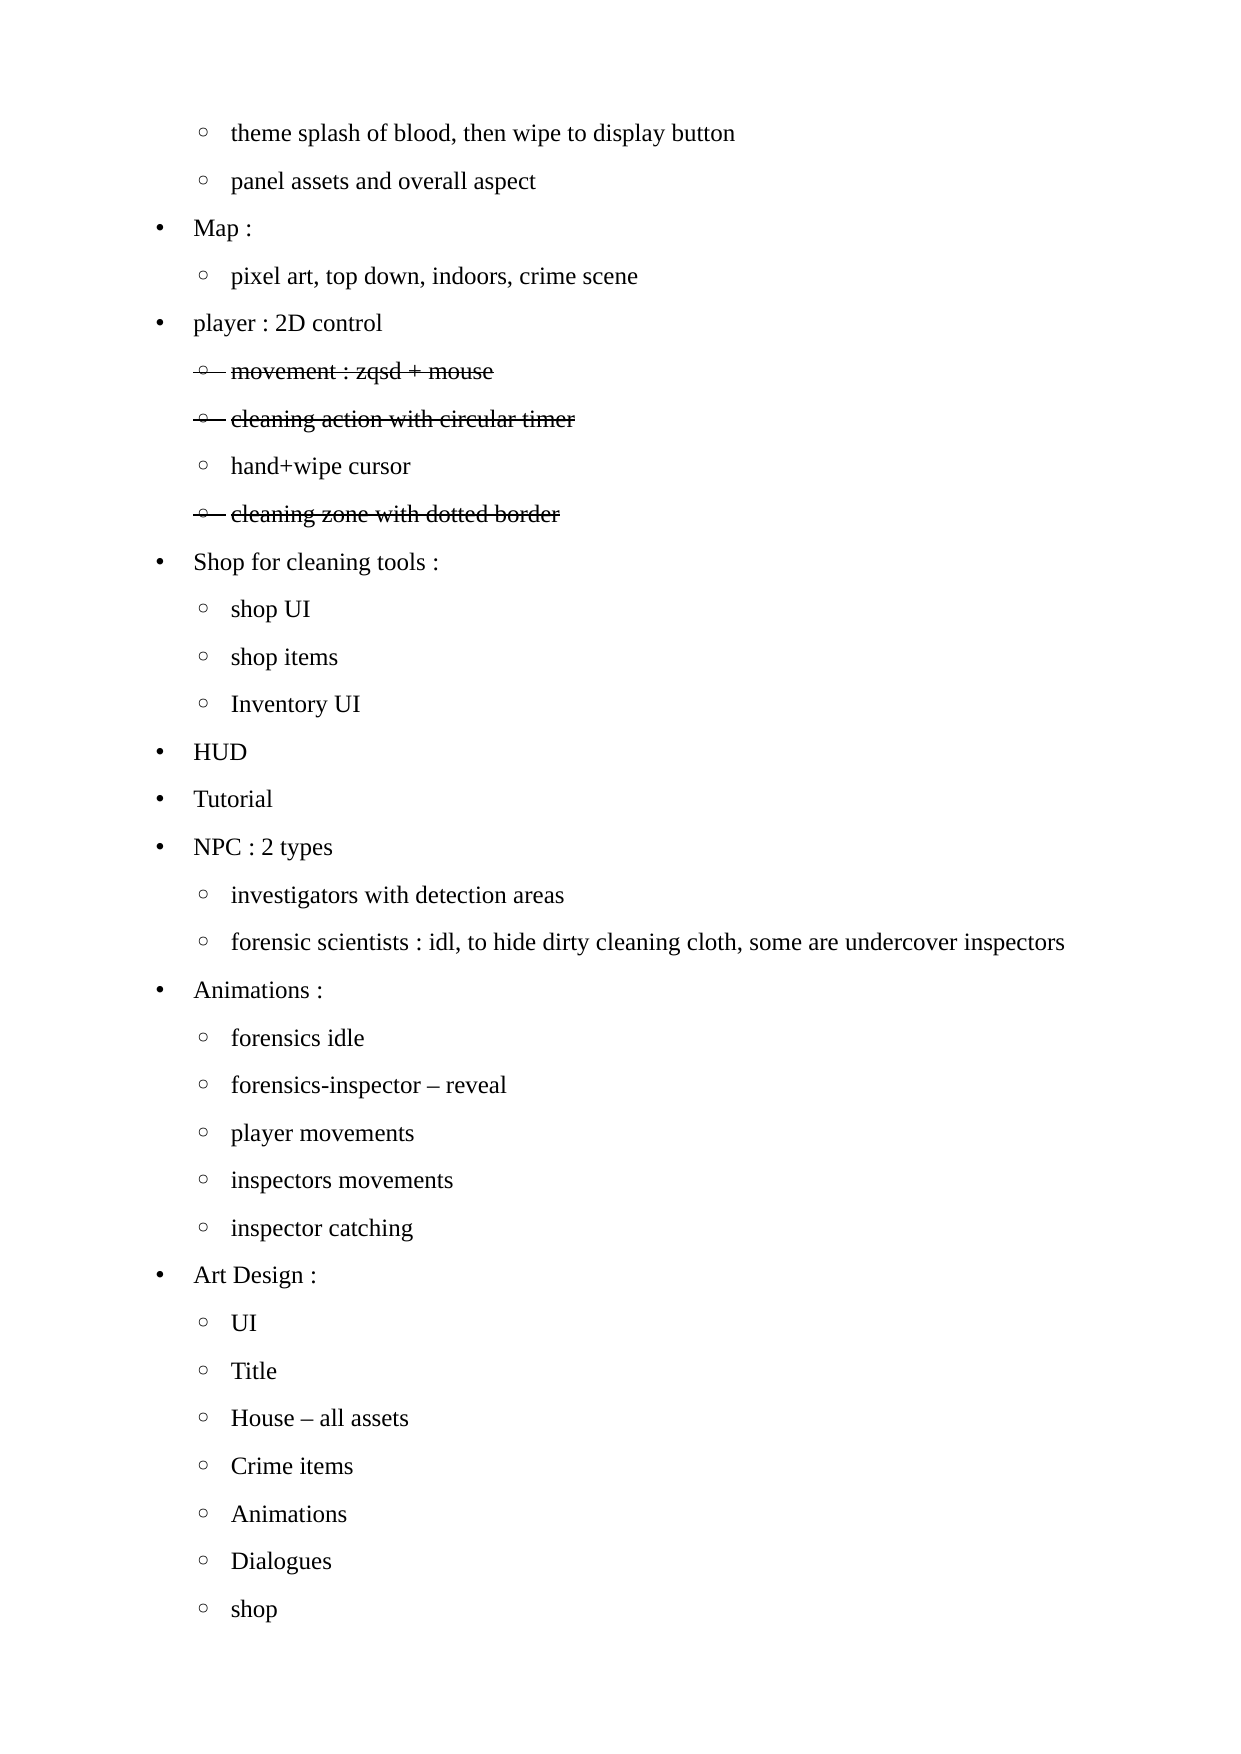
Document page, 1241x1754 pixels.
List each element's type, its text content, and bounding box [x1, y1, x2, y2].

list pixel art, top down, indoors, crime scene [193, 261, 1122, 290]
list Shop for cleaning tools : [156, 547, 1122, 575]
list Map : [156, 213, 1122, 242]
list cleaning zone with dotted border [193, 499, 1122, 528]
list player movements [193, 1118, 1122, 1147]
list forensics-inspector – reveal [193, 1070, 1122, 1099]
list cleaning action with circular timer [193, 404, 1122, 432]
list movement : zqsd + mouse [193, 356, 1122, 385]
list player : 2D control [156, 308, 1122, 337]
list hand+wipe cursor [193, 451, 1122, 480]
list NPC : 2 types [156, 832, 1122, 861]
list forensic scientists : idl, to hide dirty cleaning cloth, some are undercover inspectors [193, 927, 1122, 956]
list shop UI [193, 594, 1122, 623]
list panel assets and overall aspect [193, 166, 1122, 194]
list inspector catching [193, 1213, 1122, 1242]
list Dialogues [193, 1546, 1122, 1575]
list theme splash of blood, then wipe to display button [193, 118, 1122, 147]
list Tutorial [156, 784, 1122, 813]
list Inventory UI [193, 689, 1122, 718]
list investigators with detection areas [193, 880, 1122, 908]
list Title [193, 1356, 1122, 1384]
list Animations [193, 1499, 1122, 1527]
list UI [193, 1308, 1122, 1337]
list House – all assets [193, 1403, 1122, 1432]
list forensics idle [193, 1023, 1122, 1051]
list HUD [156, 737, 1122, 766]
list shop [193, 1594, 1122, 1623]
list Crime items [193, 1451, 1122, 1480]
list shop items [193, 642, 1122, 671]
list Art Design : [156, 1261, 1122, 1289]
list Animations : [156, 975, 1122, 1004]
list inspectors movements [193, 1165, 1122, 1194]
